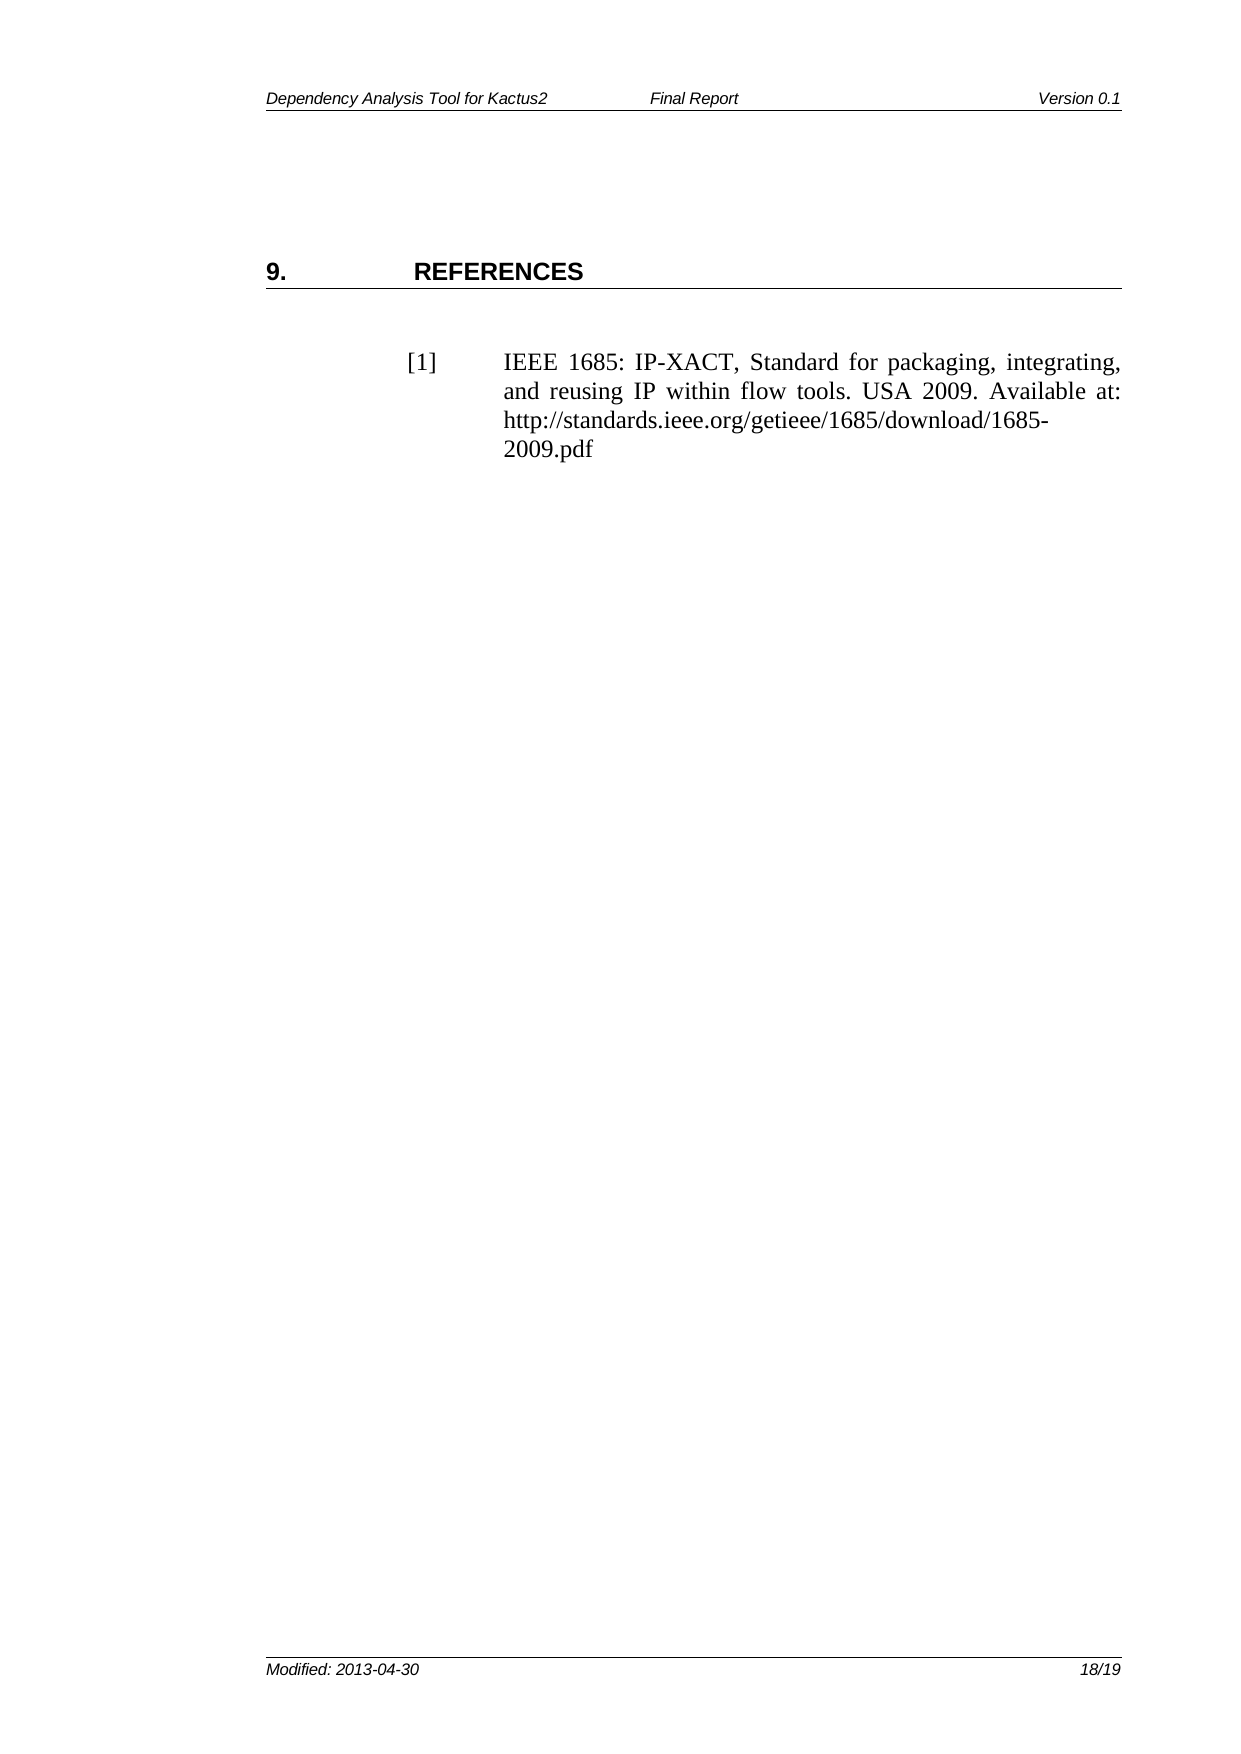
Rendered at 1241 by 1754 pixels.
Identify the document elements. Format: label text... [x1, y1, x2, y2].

list IEEE 1685: IP-XACT, Standard for packaging, integrating, and reusing IP within flow tools. USA 2009. Available at: http://standards.ieee.org/getieee/1685/download/1685-2009.pdf [407, 347, 1122, 463]
subtitle References [266, 257, 1122, 288]
